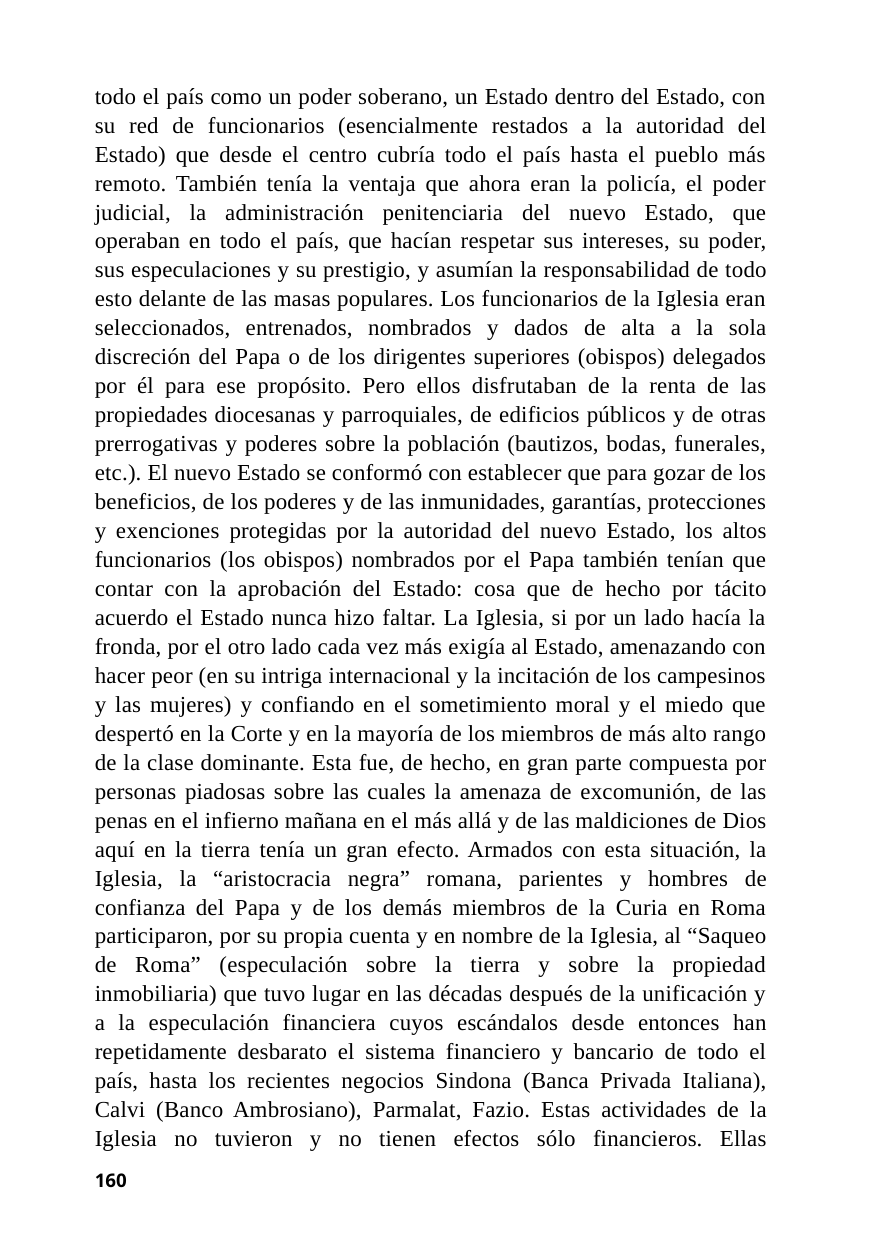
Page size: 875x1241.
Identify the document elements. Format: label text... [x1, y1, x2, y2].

text todo el país como un poder soberano, un Estado dentro del Estado, con su red de funcionarios (esencialmente restados a la autoridad del Estado) que desde el centro cubría todo el país hasta el pueblo más remoto. También tenía la ventaja que ahora eran la policía, el poder judicial, la administración penitenciaria del nuevo Estado, que operaban en todo el país, que hacían respetar sus intereses, su poder, sus especulaciones y su prestigio, y asumían la responsabilidad de todo esto delante de las masas populares. Los funcionarios de la Iglesia eran seleccionados, entrenados, nombrados y dados de alta a la sola discreción del Papa o de los dirigentes superiores (obispos) delegados por él para ese propósito. Pero ellos disfrutaban de la renta de las propiedades diocesanas y parroquiales, de edificios públicos y de otras prerrogativas y poderes sobre la población (bautizos, bodas, funerales, etc.). El nuevo Estado se conformó con establecer que para gozar de los beneficios, de los poderes y de las inmunidades, garantías, protecciones y exenciones protegidas por la autoridad del nuevo Estado, los altos funcionarios (los obispos) nombrados por el Papa también tenían que contar con la aprobación del Estado: cosa que de hecho por tácito acuerdo el Estado nunca hizo faltar. La Iglesia, si por un lado hacía la fronda, por el otro lado cada vez más exigía al Estado, amenazando con hacer peor (en su intriga internacional y la incitación de los campesinos y las mujeres) y confiando en el sometimiento moral y el miedo que despertó en la Corte y en la mayoría de los miembros de más alto rango de la clase dominante. Esta fue, de hecho, en gran parte compuesta por personas piadosas sobre las cuales la amenaza de excomunión, de las penas en el infierno mañana en el más allá y de las maldiciones de Dios aquí en la tierra tenía un gran efecto. Armados con esta situación, la Iglesia, la “aristocracia negra” romana, parientes y hombres de confianza del Papa y de los demás miembros de la Curia en Roma participaron, por su propia cuenta y en nombre de la Iglesia, al “Saqueo de Roma” (especulación sobre la tierra y sobre la propiedad inmobiliaria) que tuvo lugar en las décadas después de la unificación y a la especulación financiera cuyos escándalos desde entonces han repetidamente desbarato el sistema financiero y bancario de todo el país, hasta los recientes negocios Sindona (Banca Privada Italiana), Calvi (Banco Ambrosiano), Parmalat, Fazio. Estas actividades de la Iglesia no tuvieron y no tienen efectos sólo financieros. Ellas [94, 83, 768, 1152]
